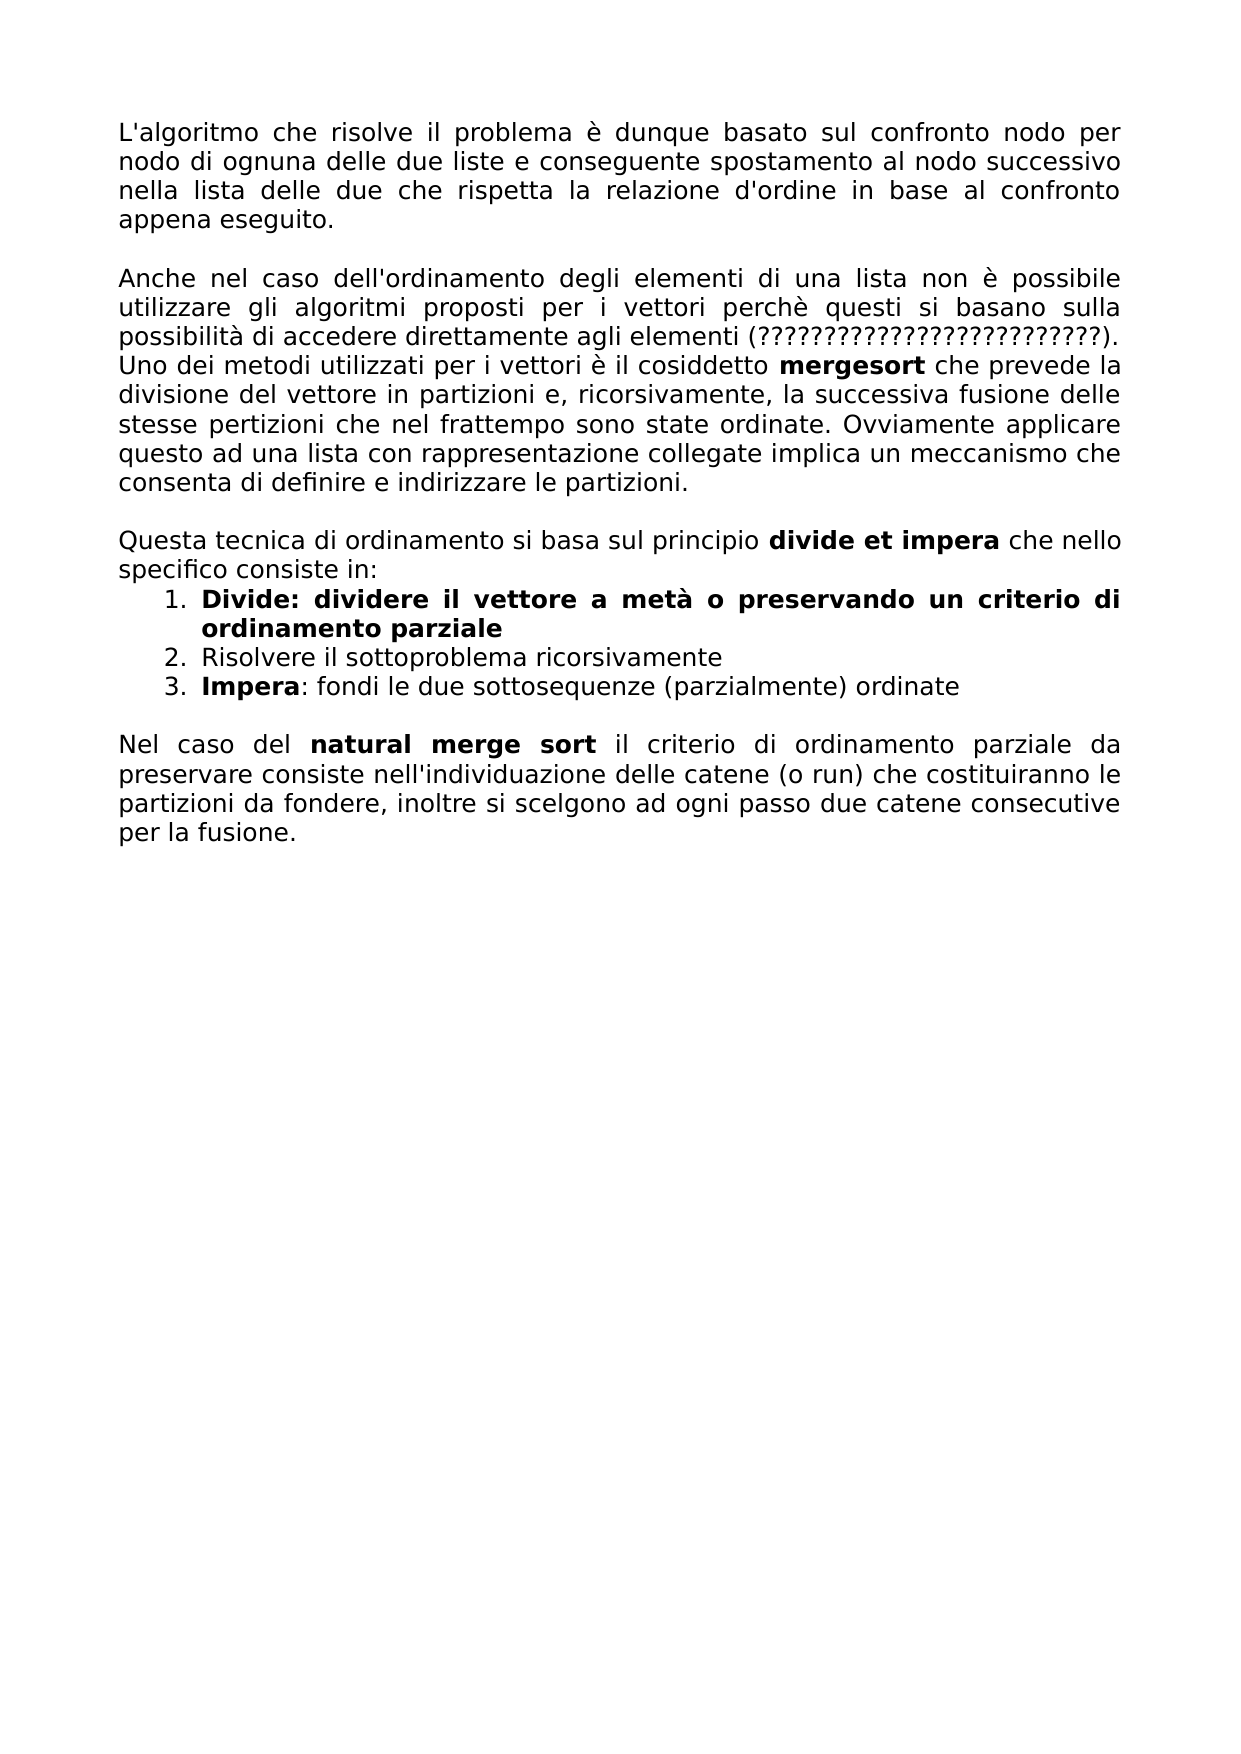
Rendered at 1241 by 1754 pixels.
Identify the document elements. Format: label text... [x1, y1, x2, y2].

text Uno dei metodi utilizzati per i vettori è il cosiddetto mergesort che prevede la divisione del vettore in partizioni e, ricorsivamente, la successiva fusione delle stesse pertizioni che nel frattempo sono state ordinate. Ovviamente applicare questo ad una lista con rappresentazione collegate implica un meccanismo che consenta di definire e indirizzare le partizioni. [118, 351, 1122, 497]
list Divide: dividere il vettore a metà o preservando un criterio di ordinamento parziale [163, 585, 1122, 643]
list Impera: fondi le due sottosequenze (parzialmente) ordinate [163, 672, 1122, 701]
text Anche nel caso dell'ordinamento degli elementi di una lista non è possibile utilizzare gli algoritmi proposti per i vettori perchè questi si basano sulla possibilità di accedere direttamente agli elementi (??????????????????????????). [118, 264, 1122, 351]
text Questa tecnica di ordinamento si basa sul principio divide et impera che nello specifico consiste in: [118, 526, 1122, 585]
text Nel caso del natural merge sort il criterio di ordinamento parziale da preservare consiste nell'individuazione delle catene (o run) che costituiranno le partizioni da fondere, inoltre si scelgono ad ogni passo due catene consecutive per la fusione. [118, 731, 1122, 847]
list Risolvere il sottoproblema ricorsivamente [163, 643, 1122, 672]
text L'algoritmo che risolve il problema è dunque basato sul confronto nodo per nodo di ognuna delle due liste e conseguente spostamento al nodo successivo nella lista delle due che rispetta la relazione d'ordine in base al confronto appena eseguito. [118, 118, 1122, 235]
